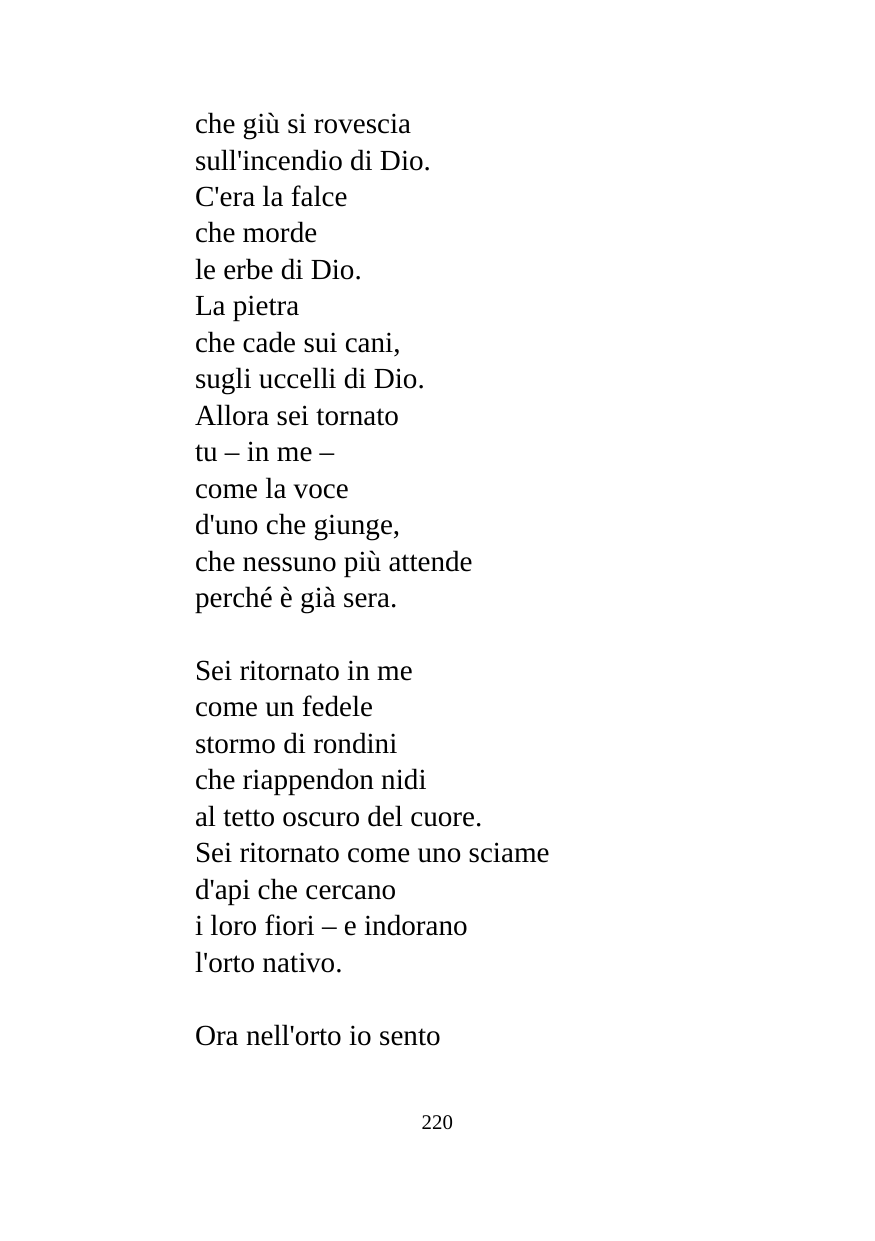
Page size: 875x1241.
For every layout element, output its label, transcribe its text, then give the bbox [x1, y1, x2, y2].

text Sei ritornato in me [195, 653, 768, 687]
text al tetto oscuro del cuore. [195, 799, 768, 832]
text che morde [195, 216, 768, 249]
text che nessuno più attende [195, 544, 768, 577]
text d'api che cercano [195, 872, 768, 905]
text come la voce [195, 471, 768, 504]
text come un fedele [195, 689, 768, 723]
text Sei ritornato come uno sciame [195, 835, 768, 869]
text tu – in me – [195, 434, 768, 468]
text l'orto nativo. [195, 945, 768, 978]
text perché è già sera. [195, 580, 768, 614]
text sull'incendio di Dio. [195, 143, 768, 176]
text stormo di rondini [195, 726, 768, 759]
text che riappendon nidi [195, 762, 768, 796]
text sugli uccelli di Dio. [195, 361, 768, 395]
text i loro fiori – e indorano [195, 908, 768, 942]
text La pietra [195, 288, 768, 322]
text le erbe di Dio. [195, 252, 768, 286]
text d'uno che giunge, [195, 507, 768, 541]
text che giù si rovescia [195, 106, 768, 140]
text Ora nell'orto io sento [195, 1018, 768, 1051]
text Allora sei tornato [195, 398, 768, 431]
text che cade sui cani, [195, 325, 768, 358]
text C'era la falce [195, 179, 768, 213]
